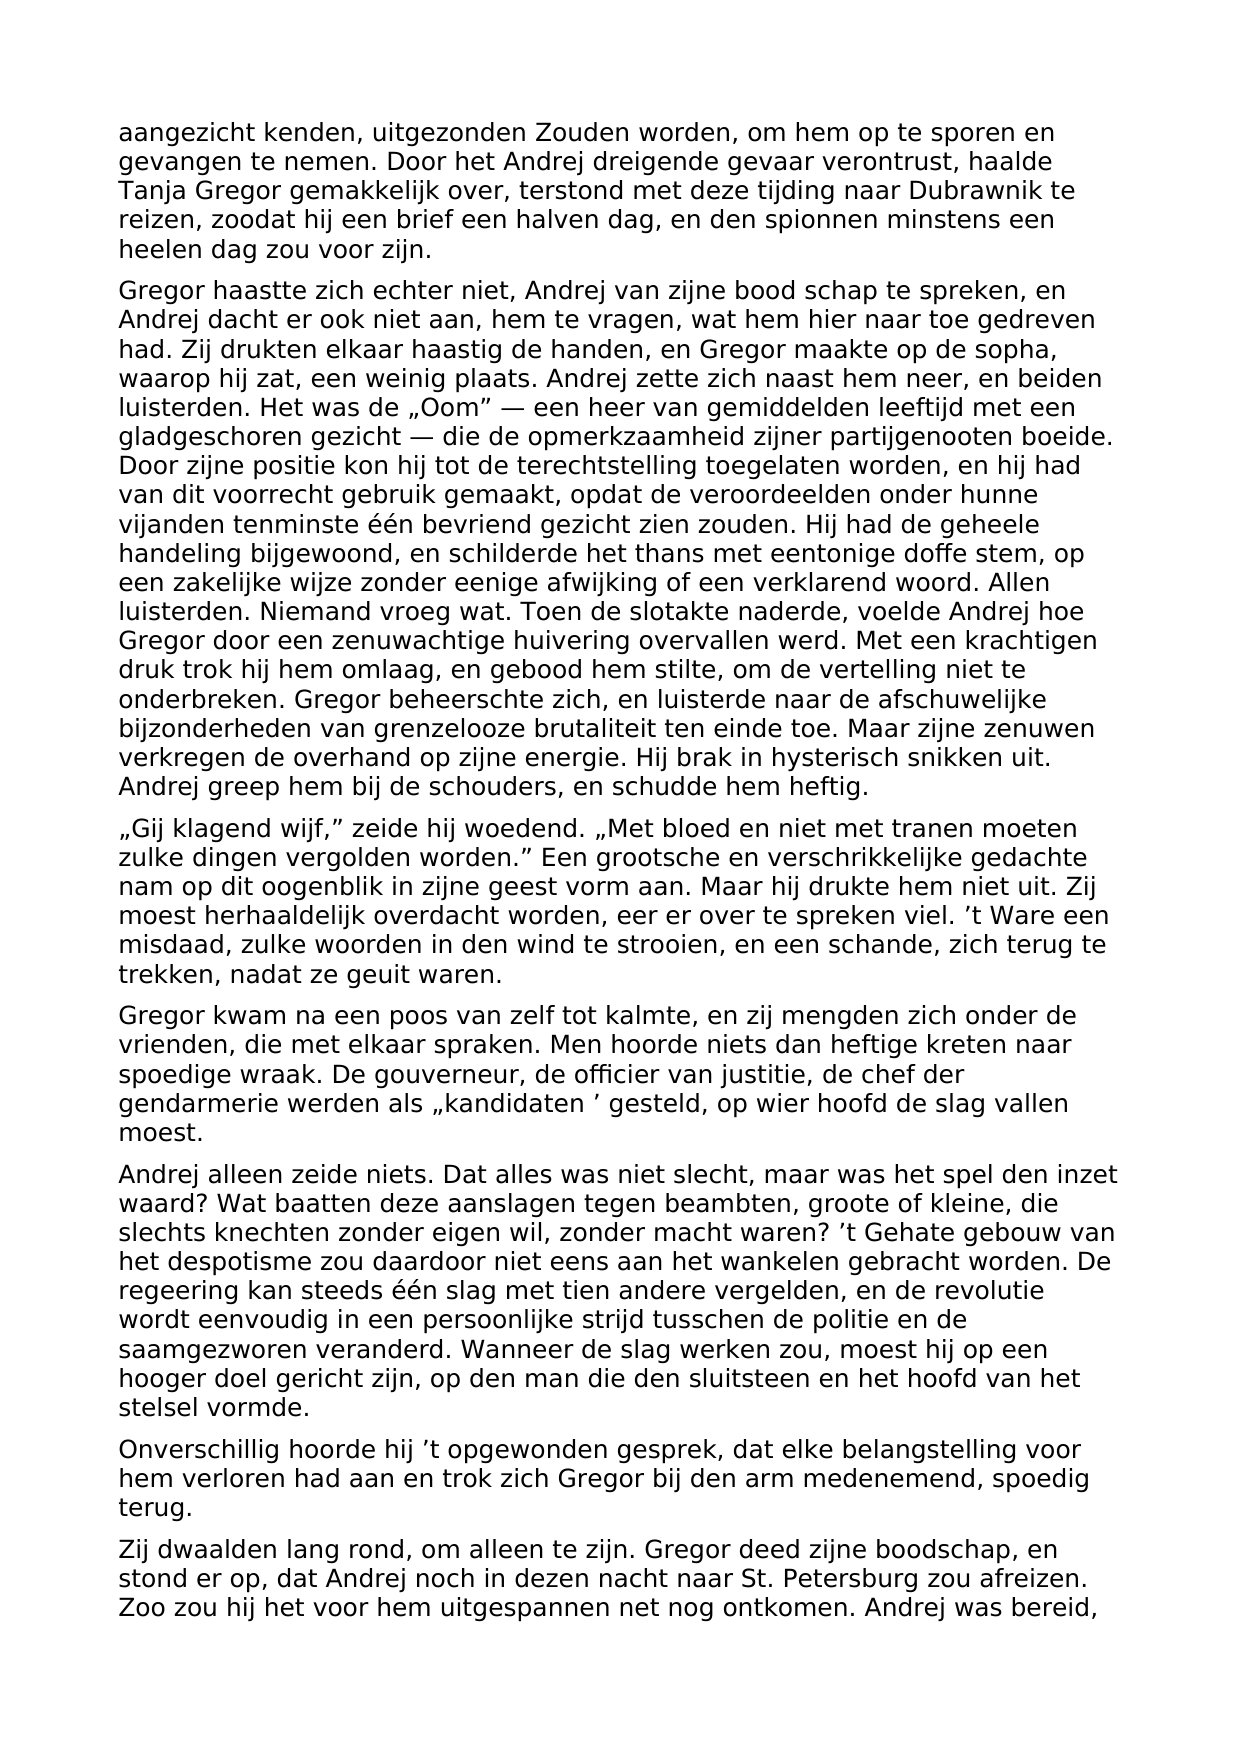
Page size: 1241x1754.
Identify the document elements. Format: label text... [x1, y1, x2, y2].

text Gregor haastte zich echter niet, Andrej van zijne bood schap te spreken, en Andrej dacht er ook niet aan, hem te vragen, wat hem hier naar toe gedreven had. Zij drukten elkaar haastig de handen, en Gregor maakte op de sopha, waarop hij zat, een weinig plaats. Andrej zette zich naast hem neer, en beiden luisterden. Het was de „Oom” — een heer van gemiddelden leeftijd met een gladgeschoren gezicht — die de opmerkzaamheid zijner partijgenooten boeide. Door zijne positie kon hij tot de terechtstelling toegelaten worden, en hij had van dit voorrecht gebruik gemaakt, opdat de veroordeelden onder hunne vijanden tenminste één bevriend gezicht zien zouden. Hij had de geheele handeling bijgewoond, en schilderde het thans met eentonige doffe stem, op een zakelijke wijze zonder eenige afwijking of een verklarend woord. Allen luisterden. Niemand vroeg wat. Toen de slotakte naderde, voelde Andrej hoe Gregor door een zenuwachtige huivering overvallen werd. Met een krachtigen druk trok hij hem omlaag, en gebood hem stilte, om de vertelling niet te onderbreken. Gregor beheerschte zich, en luisterde naar de afschuwelijke bijzonderheden van grenzelooze brutaliteit ten einde toe. Maar zijne zenuwen verkregen de overhand op zijne energie. Hij brak in hysterisch snikken uit. Andrej greep hem bij de schouders, en schudde hem heftig. [118, 276, 1122, 801]
text Andrej alleen zeide niets. Dat alles was niet slecht, maar was het spel den inzet waard? Wat baatten deze aanslagen tegen beambten, groote of kleine, die slechts knechten zonder eigen wil, zonder macht waren? ’t Gehate gebouw van het despotisme zou daardoor niet eens aan het wankelen gebracht worden. De regeering kan steeds één slag met tien andere vergelden, en de revolutie wordt eenvoudig in een persoonlijke strijd tusschen de politie en de saamgezworen veranderd. Wanneer de slag werken zou, moest hij op een hooger doel gericht zijn, op den man die den sluitsteen en het hoofd van het stelsel vormde. [118, 1160, 1122, 1422]
text Onverschillig hoorde hij ’t opgewonden gesprek, dat elke belangstelling voor hem verloren had aan en trok zich Gregor bij den arm medenemend, spoedig terug. [118, 1435, 1122, 1522]
text „Gij klagend wijf,” zeide hij woedend. „Met bloed en niet met tranen moeten zulke dingen vergolden worden.” Een grootsche en verschrikkelijke gedachte nam op dit oogenblik in zijne geest vorm aan. Maar hij drukte hem niet uit. Zij moest herhaaldelijk overdacht worden, eer er over te spreken viel. ’t Ware een misdaad, zulke woorden in den wind te strooien, en een schande, zich terug te trekken, nadat ze geuit waren. [118, 814, 1122, 989]
text Gregor kwam na een poos van zelf tot kalmte, en zij mengden zich onder de vrienden, die met elkaar spraken. Men hoorde niets dan heftige kreten naar spoedige wraak. De gouverneur, de officier van justitie, de chef der gendarmerie werden als „kandidaten ’ gesteld, op wier hoofd de slag vallen moest. [118, 1001, 1122, 1147]
text aangezicht kenden, uitgezonden Zouden worden, om hem op te sporen en gevangen te nemen. Door het Andrej dreigende gevaar verontrust, haalde Tanja Gregor gemakkelijk over, terstond met deze tijding naar Dubrawnik te reizen, zoodat hij een brief een halven dag, en den spionnen minstens een heelen dag zou voor zijn. [118, 118, 1122, 264]
text Zij dwaalden lang rond, om alleen te zijn. Gregor deed zijne boodschap, en stond er op, dat Andrej noch in dezen nacht naar St. Petersburg zou afreizen. Zoo zou hij het voor hem uitgespannen net nog ontkomen. Andrej was bereid, [118, 1535, 1122, 1622]
